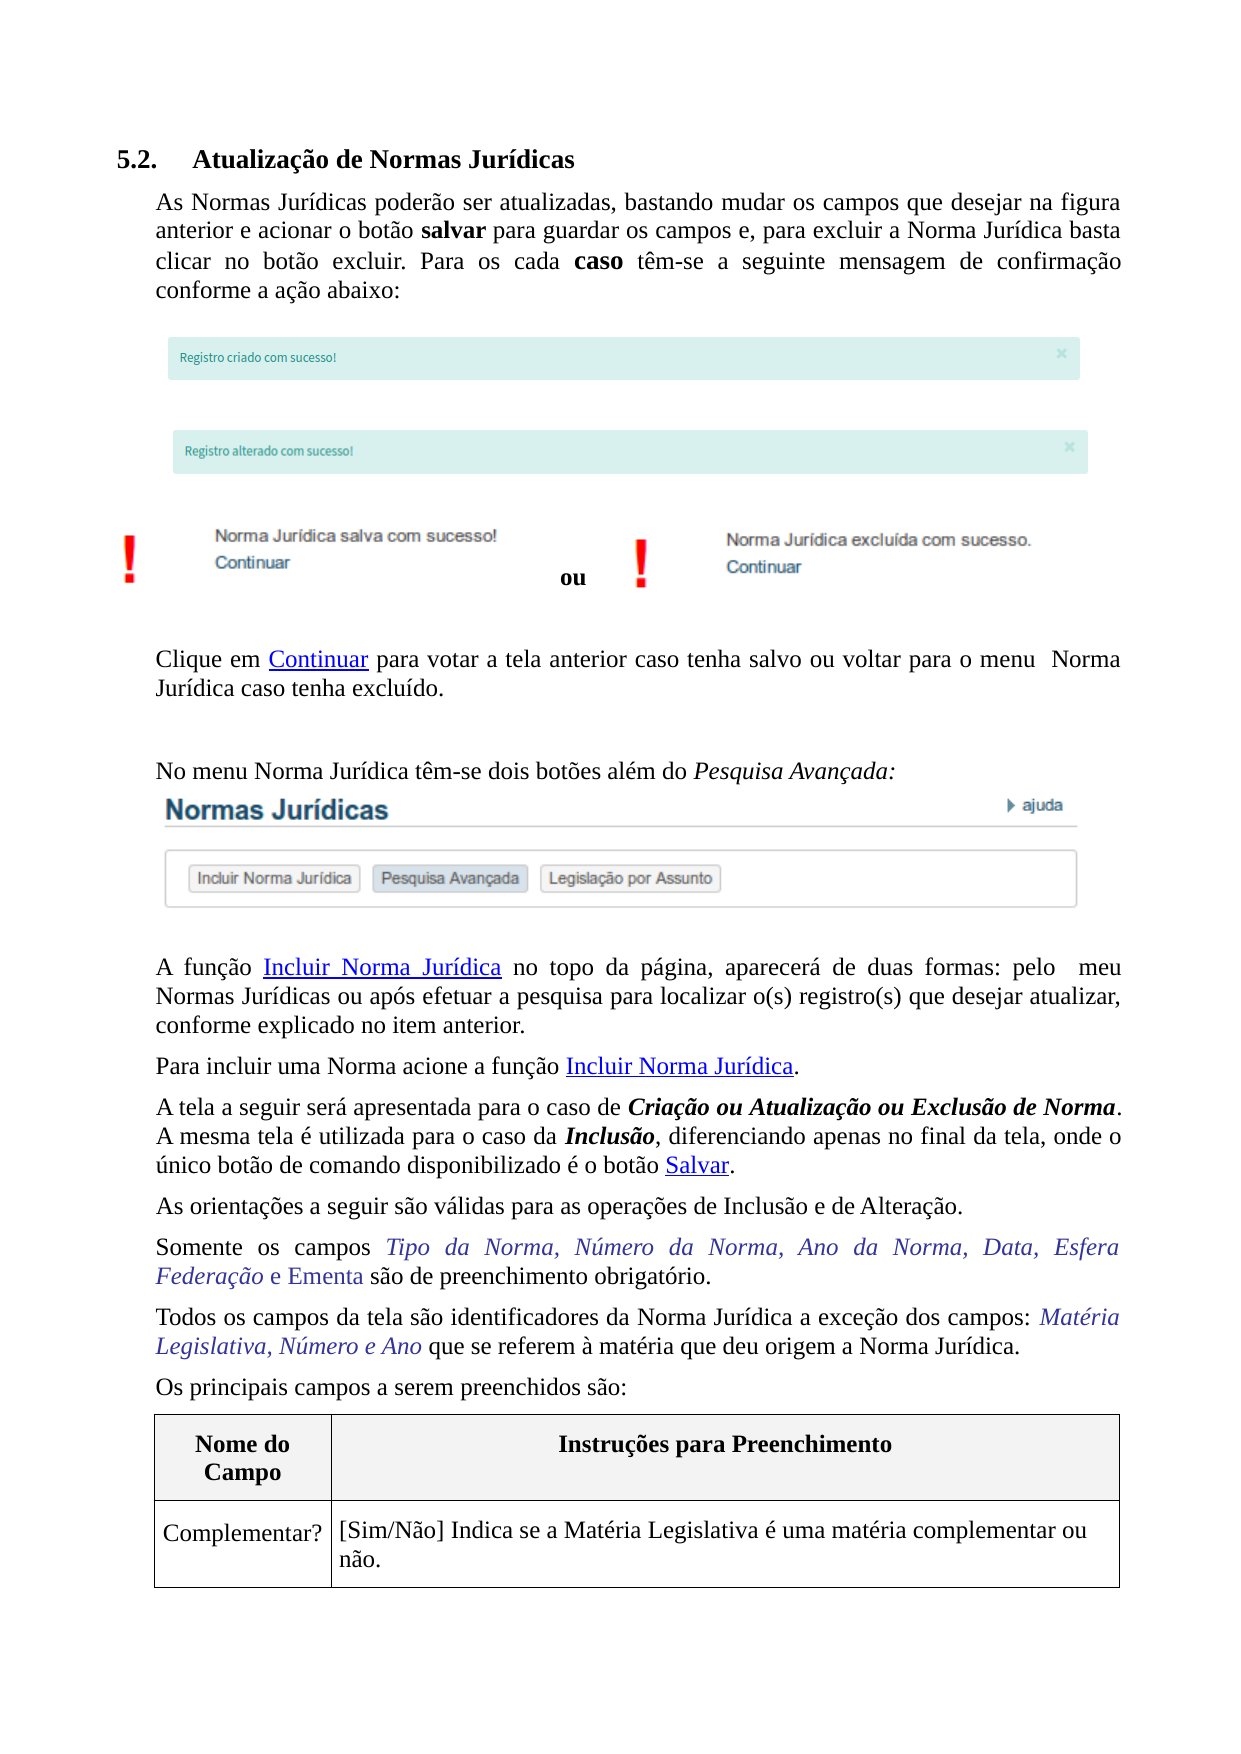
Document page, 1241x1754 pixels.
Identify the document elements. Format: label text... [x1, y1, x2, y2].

text Para incluir uma Norma acione a função Incluir Norma Jurídica. [155, 1051, 1122, 1080]
text No menu Norma Jurídica têm-se dois botões além do Pesquisa Avançada: [155, 756, 1122, 784]
picture [118, 520, 504, 602]
text Todos os campos da tela são identificadores da Norma Jurídica a exceção dos campos: Matéria Legislativa, Número e Ano que se referem à matéria que deu origem a Norma Jurídica. [155, 1302, 1122, 1360]
picture [628, 527, 1038, 602]
text Clique em Continuar para votar a tela anterior caso tenha salvo ou voltar para o menu Norma Jurídica caso tenha excluído. [155, 644, 1122, 702]
text As Normas Jurídicas poderão ser atualizadas, bastando mudar os campos que desejar na figura anterior e acionar o botão salvar para guardar os campos e, para excluir a Norma Jurídica basta clicar no botão excluir. Para os cada caso têm-se a seguinte mensagem de confirmação conforme a ação abaixo: [155, 187, 1122, 304]
text A tela a seguir será apresentada para o caso de Criação ou Atualização ou Exclusão de Norma. A mesma tela é utilizada para o caso da Inclusão, diferenciando apenas no final da tela, onde o único botão de comando disponibilizado é o botão Salvar. [156, 1092, 1122, 1178]
text A função Incluir Norma Jurídica no topo da página, aparecerá de duas formas: pelo meu Normas Jurídicas ou após efetuar a pesquisa para localizar o(s) registro(s) que desejar atualizar, conforme explicado no item anterior. [155, 952, 1122, 1038]
table_header Instruções para Preenchimento [332, 1415, 1119, 1500]
picture [165, 334, 1093, 384]
text [1038, 562, 1122, 591]
text ou [504, 562, 628, 591]
table_cell [Sim/Não] Indica se a Matéria Legislativa é uma matéria complementar ou não. [332, 1501, 1119, 1587]
subtitle 5.2. Atualização de Normas Jurídicas [117, 143, 1122, 174]
table_cell Complementar? [155, 1501, 331, 1587]
text Somente os campos Tipo da Norma, Número da Norma, Ano da Norma, Data, Esfera Federação e Ementa são de preenchimento obrigatório. [155, 1232, 1122, 1290]
text Os principais campos a serem preenchidos são: [155, 1372, 1122, 1401]
picture [166, 424, 1098, 480]
picture [159, 797, 1082, 911]
table_header Nome do Campo [155, 1415, 331, 1500]
text As orientações a seguir são válidas para as operações de Inclusão e de Alteração. [156, 1191, 1122, 1220]
